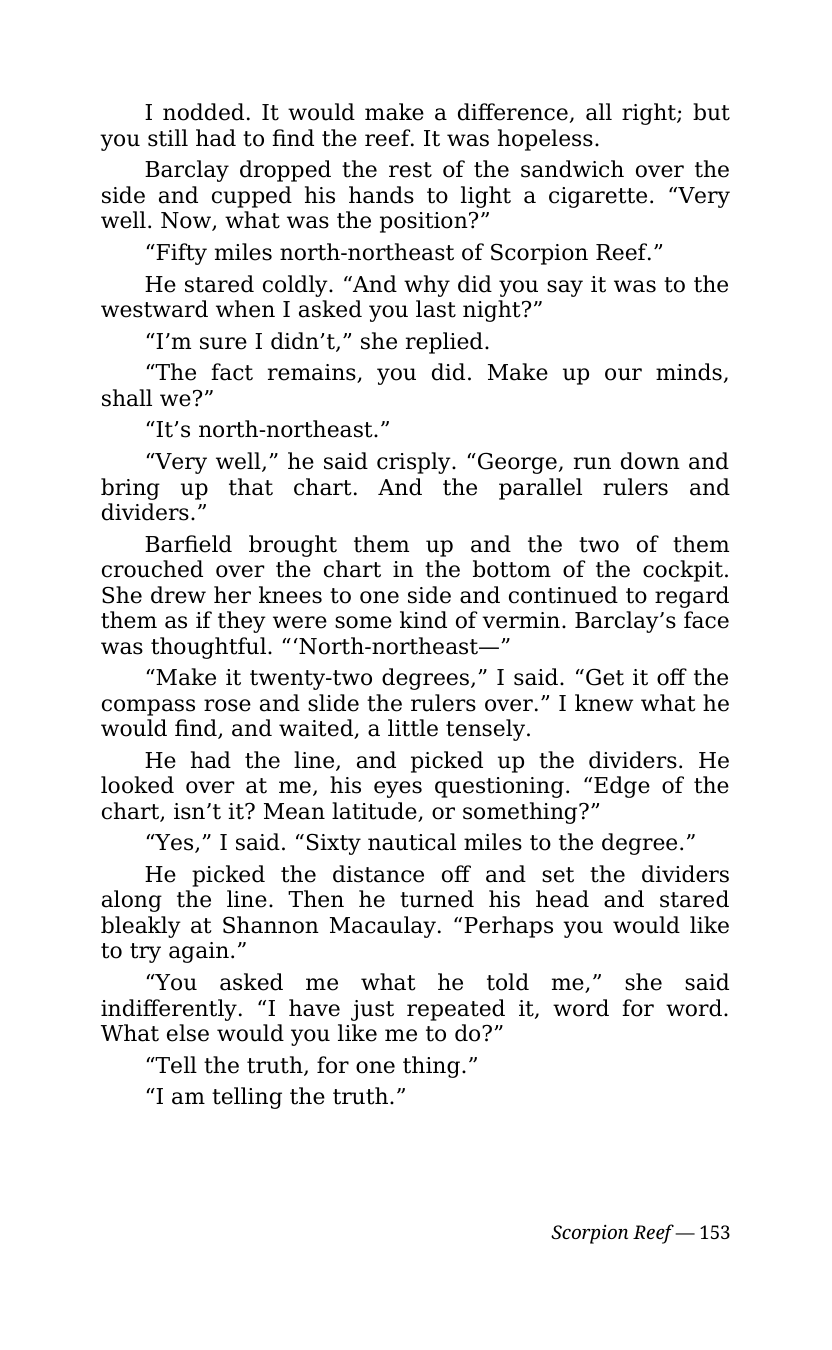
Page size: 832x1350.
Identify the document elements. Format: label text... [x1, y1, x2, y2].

text “Tell the truth, for one thing.” [101, 1053, 731, 1078]
text He had the line, and picked up the dividers. He looked over at me, his eyes questioning. “Edge of the chart, isn’t it? Mean latitude, or something?” [101, 748, 731, 824]
text “Very well,” he said crisply. “George, run down and bring up that chart. And the parallel rulers and dividers.” [101, 449, 731, 526]
text “Fifty miles north-northeast of Scorpion Reef.” [101, 240, 731, 266]
text “Make it twenty-two degrees,” I said. “Get it off the compass rose and slide the rulers over.” I knew what he would find, and waited, a little tensely. [101, 665, 731, 742]
text I nodded. It would make a difference, all right; but you still had to find the reef. It was hopeless. [101, 101, 731, 152]
text He stared coldly. “And why did you say it was to the westward when I asked you last night?” [101, 272, 731, 323]
text “I am telling the truth.” [101, 1084, 731, 1110]
text He picked the distance off and set the dividers along the line. Then he turned his head and stared bleakly at Shannon Macaulay. “Perhaps you would like to try again.” [101, 862, 731, 964]
text “I’m sure I didn’t,” she replied. [101, 329, 731, 354]
text “It’s north-northeast.” [101, 417, 731, 443]
text “The fact remains, you did. Make up our minds, shall we?” [101, 360, 731, 411]
text “You asked me what he told me,” she said indifferently. “I have just repeated it, word for word. What else would you like me to do?” [101, 970, 731, 1047]
text Barclay dropped the rest of the sandwich over the side and cupped his hands to light a cigarette. “Very well. Now, what was the position?” [101, 158, 731, 234]
text “Yes,” I said. “Sixty nautical miles to the degree.” [101, 831, 731, 856]
text Barfield brought them up and the two of them crouched over the chart in the bottom of the cockpit. She drew her knees to one side and continued to regard them as if they were some kind of vermin. Barclay’s face was thoughtful. “‘North-northeast—” [101, 532, 731, 659]
